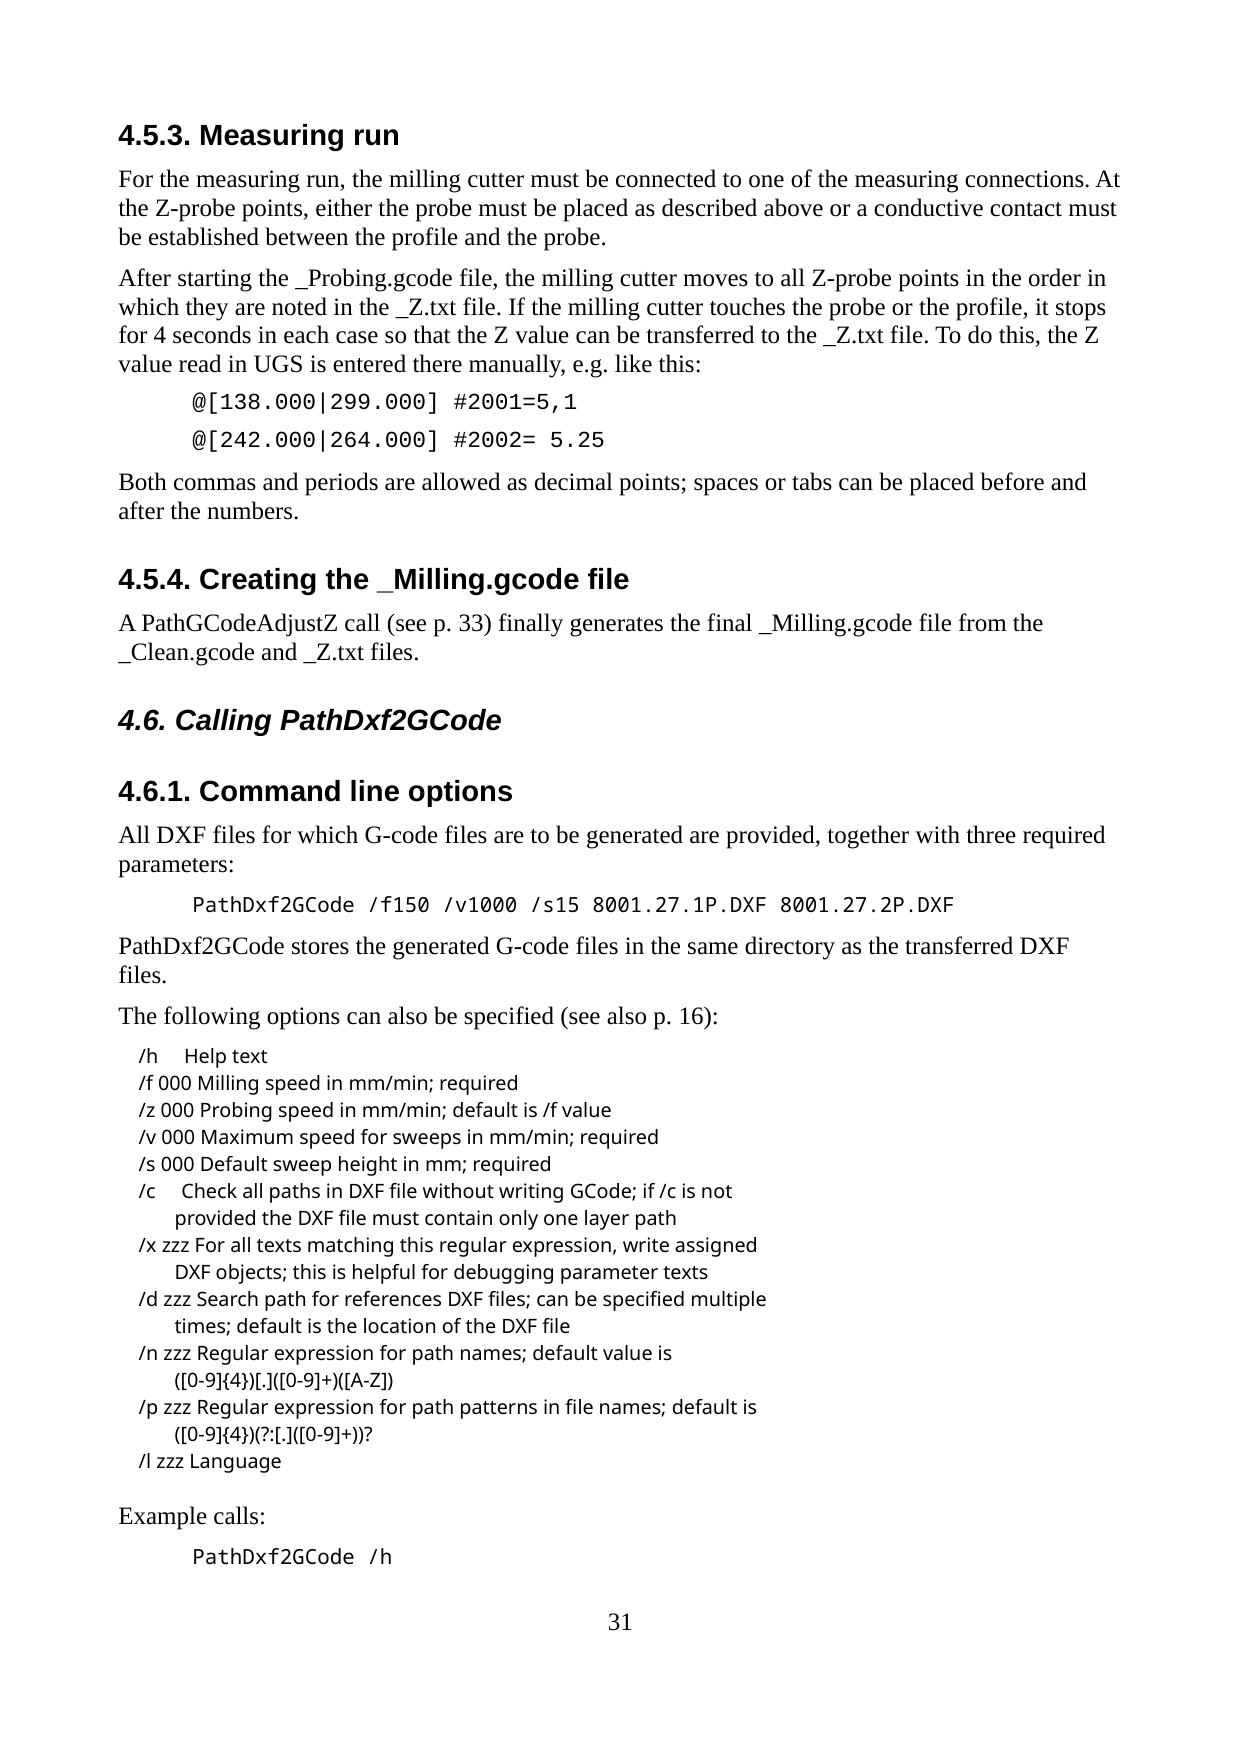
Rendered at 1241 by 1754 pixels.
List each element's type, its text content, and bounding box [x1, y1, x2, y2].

text /v 000 Maximum speed for sweeps in mm/min; required [118, 1123, 1122, 1151]
text After starting the _Probing.gcode file, the milling cutter moves to all Z-probe points in the order in which they are noted in the _Z.txt file. If the milling cutter touches the probe or the profile, it stops for 4 seconds in each case so that the Z value can be transferred to the _Z.txt file. To do this, the Z value read in UGS is entered there manually, e.g. like this: [118, 263, 1122, 378]
text /s 000 Default sweep height in mm; required [118, 1151, 1122, 1177]
text PathDxf2GCode /h [118, 1542, 1122, 1571]
text /f 000 Milling speed in mm/min; required [118, 1069, 1122, 1097]
text ([0-9]{4})[.]([0-9]+)([A-Z]) [118, 1366, 1122, 1393]
text /n zzz Regular expression for path names; default value is [118, 1339, 1122, 1366]
text DXF objects; this is helpful for debugging parameter texts [118, 1258, 1122, 1285]
text Both commas and periods are allowed as decimal points; spaces or tabs can be placed before and after the numbers. [118, 467, 1122, 525]
text times; default is the location of the DXF file [118, 1312, 1122, 1339]
text /l zzz Language [118, 1447, 1122, 1474]
text For the measuring run, the milling cutter must be connected to one of the measuring connections. At the Z-probe points, either the probe must be placed as described above or a conductive contact must be established between the profile and the probe. [118, 164, 1122, 250]
text All DXF files for which G-code files are to be generated are provided, together with three required parameters: [118, 820, 1122, 878]
text /z 000 Probing speed in mm/min; default is /f value [118, 1097, 1122, 1123]
text A PathGCodeAdjustZ call (see p. 32) finally generates the final _Milling.gcode file from the _Clean.gcode and _Z.txt files. [118, 608, 1122, 666]
text Example calls: [118, 1501, 1122, 1530]
subtitle 4.6.1. Command line options [118, 774, 1122, 808]
text /d zzz Search path for references DXF files; can be specified multiple [118, 1285, 1122, 1312]
text The following options can also be specified (see also p. 15): [118, 1001, 1122, 1030]
text /c Check all paths in DXF file without writing GCode; if /c is not [118, 1177, 1122, 1204]
text PathDxf2GCode stores the generated G-code files in the same directory as the transferred DXF files. [118, 931, 1122, 989]
subtitle 4.6. Calling PathDxf2GCode [118, 703, 1122, 737]
subtitle 4.5.4. Creating the _Milling.gcode file [118, 562, 1122, 596]
text provided the DXF file must contain only one layer path [118, 1204, 1122, 1231]
text /x zzz For all texts matching this regular expression, write assigned [118, 1231, 1122, 1258]
subtitle 4.5.3. Measuring run [118, 118, 1122, 152]
text ([0-9]{4})(?:[.]([0-9]+))? [118, 1420, 1122, 1447]
text PathDxf2GCode /f150 /v1000 /s15 8001.27.1P.DXF 8001.27.2P.DXF [118, 890, 1122, 919]
text @[242.000|264.000] #2002= 5.25 [192, 429, 1122, 455]
text /h Help text [118, 1043, 1122, 1069]
text /p zzz Regular expression for path patterns in file names; default is [118, 1393, 1122, 1420]
text @[138.000|299.000] #2001=5,1 [192, 390, 1122, 416]
